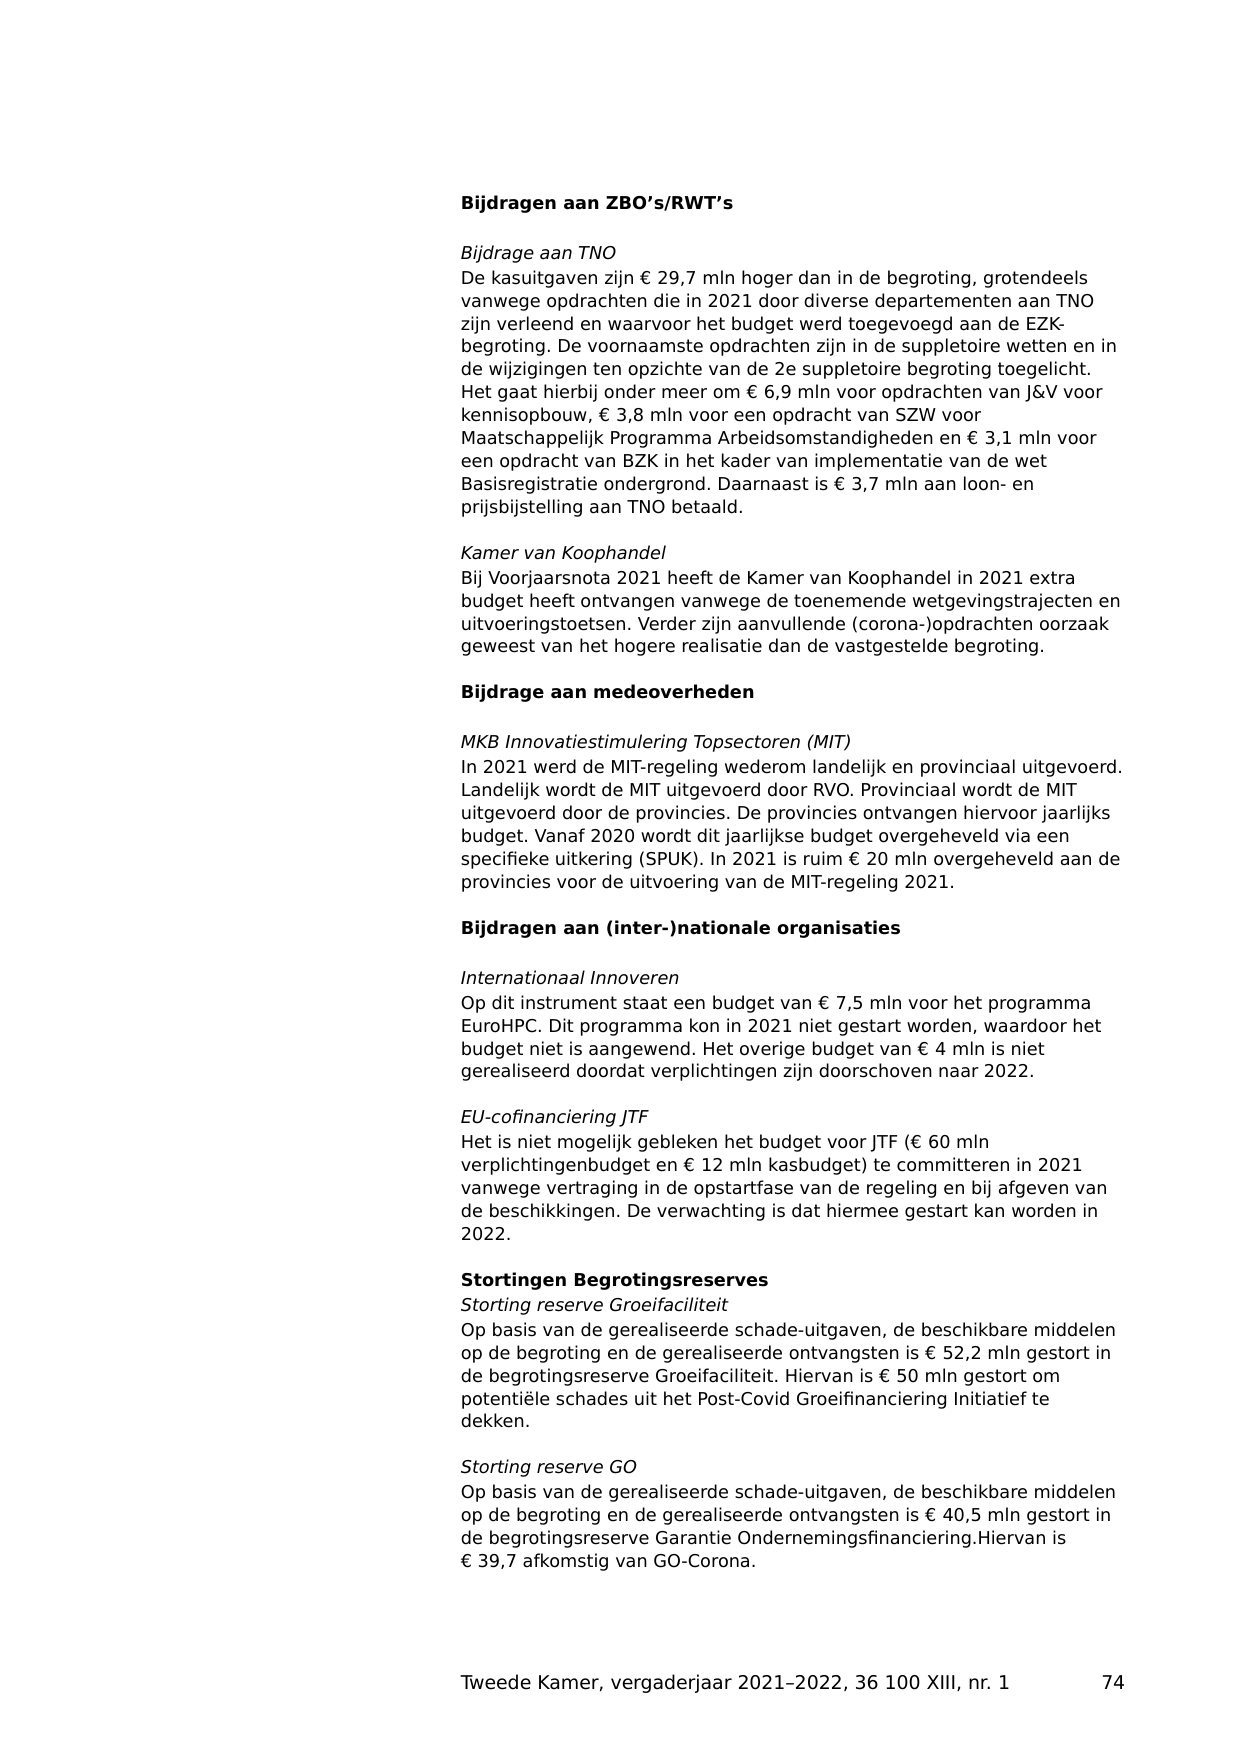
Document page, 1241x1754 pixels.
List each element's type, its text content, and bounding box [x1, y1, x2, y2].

text De kasuitgaven zijn € 29,7 mln hoger dan in de begroting, grotendeels vanwege opdrachten die in 2021 door diverse departementen aan TNO zijn verleend en waarvoor het budget werd toegevoegd aan de EZK-begroting. De voornaamste opdrachten zijn in de suppletoire wetten en in de wijzigingen ten opzichte van de 2e suppletoire begroting toegelicht. Het gaat hierbij onder meer om € 6,9 mln voor opdrachten van J&V voor kennisopbouw, € 3,8 mln voor een opdracht van SZW voor Maatschappelijk Programma Arbeidsomstandigheden en € 3,1 mln voor een opdracht van BZK in het kader van implementatie van de wet Basisregistratie ondergrond. Daarnaast is € 3,7 mln aan loon- en prijsbijstelling aan TNO betaald. [461, 266, 1125, 518]
text Bijdragen aan ZBO’s/RWT’s [461, 191, 1125, 214]
text Bij Voorjaarsnota 2021 heeft de Kamer van Koophandel in 2021 extra budget heeft ontvangen vanwege de toenemende wetgevingstrajecten en uitvoeringstoetsen. Verder zijn aanvullende (corona-)opdrachten oorzaak geweest van het hogere realisatie dan de vastgestelde begroting. [461, 566, 1125, 657]
text Op basis van de gerealiseerde schade-uitgaven, de beschikbare middelen op de begroting en de gerealiseerde ontvangsten is € 52,2 mln gestort in de begrotingsreserve Groeifaciliteit. Hiervan is € 50 mln gestort om potentiële schades uit het Post-Covid Groeifinanciering Initiatief te dekken. [461, 1318, 1125, 1432]
text MKB Innovatiestimulering Topsectoren (MIT) [461, 730, 1125, 753]
text Bijdragen aan (inter-)nationale organisaties [461, 916, 1125, 939]
text Storting reserve GO [461, 1455, 1125, 1478]
text Het is niet mogelijk gebleken het budget voor JTF (€ 60 mln verplichtingenbudget en € 12 mln kasbudget) te committeren in 2021 vanwege vertraging in de opstartfase van de regeling en bij afgeven van de beschikkingen. De verwachting is dat hiermee gestart kan worden in 2022. [461, 1130, 1125, 1245]
text Stortingen Begrotingsreserves [461, 1268, 1125, 1291]
text Storting reserve Groeifaciliteit [461, 1293, 1125, 1316]
text Kamer van Koophandel [461, 541, 1125, 564]
text Op basis van de gerealiseerde schade-uitgaven, de beschikbare middelen op de begroting en de gerealiseerde ontvangsten is € 40,5 mln gestort in de begrotingsreserve Garantie Ondernemingsfinanciering.Hiervan is € 39,7 afkomstig van GO-Corona. [461, 1480, 1125, 1572]
text Internationaal Innoveren [461, 966, 1125, 989]
text Op dit instrument staat een budget van € 7,5 mln voor het programma EuroHPC. Dit programma kon in 2021 niet gestart worden, waardoor het budget niet is aangewend. Het overige budget van € 4 mln is niet gerealiseerd doordat verplichtingen zijn doorschoven naar 2022. [461, 991, 1125, 1082]
text Bijdrage aan medeoverheden [461, 680, 1125, 703]
text Bijdrage aan TNO [461, 241, 1125, 264]
text In 2021 werd de MIT-regeling wederom landelijk en provinciaal uitgevoerd. Landelijk wordt de MIT uitgevoerd door RVO. Provinciaal wordt de MIT uitgevoerd door de provincies. De provincies ontvangen hiervoor jaarlijks budget. Vanaf 2020 wordt dit jaarlijkse budget overgeheveld via een specifieke uitkering (SPUK). In 2021 is ruim € 20 mln overgeheveld aan de provincies voor de uitvoering van de MIT-regeling 2021. [461, 755, 1125, 893]
text EU-cofinanciering JTF [461, 1105, 1125, 1128]
